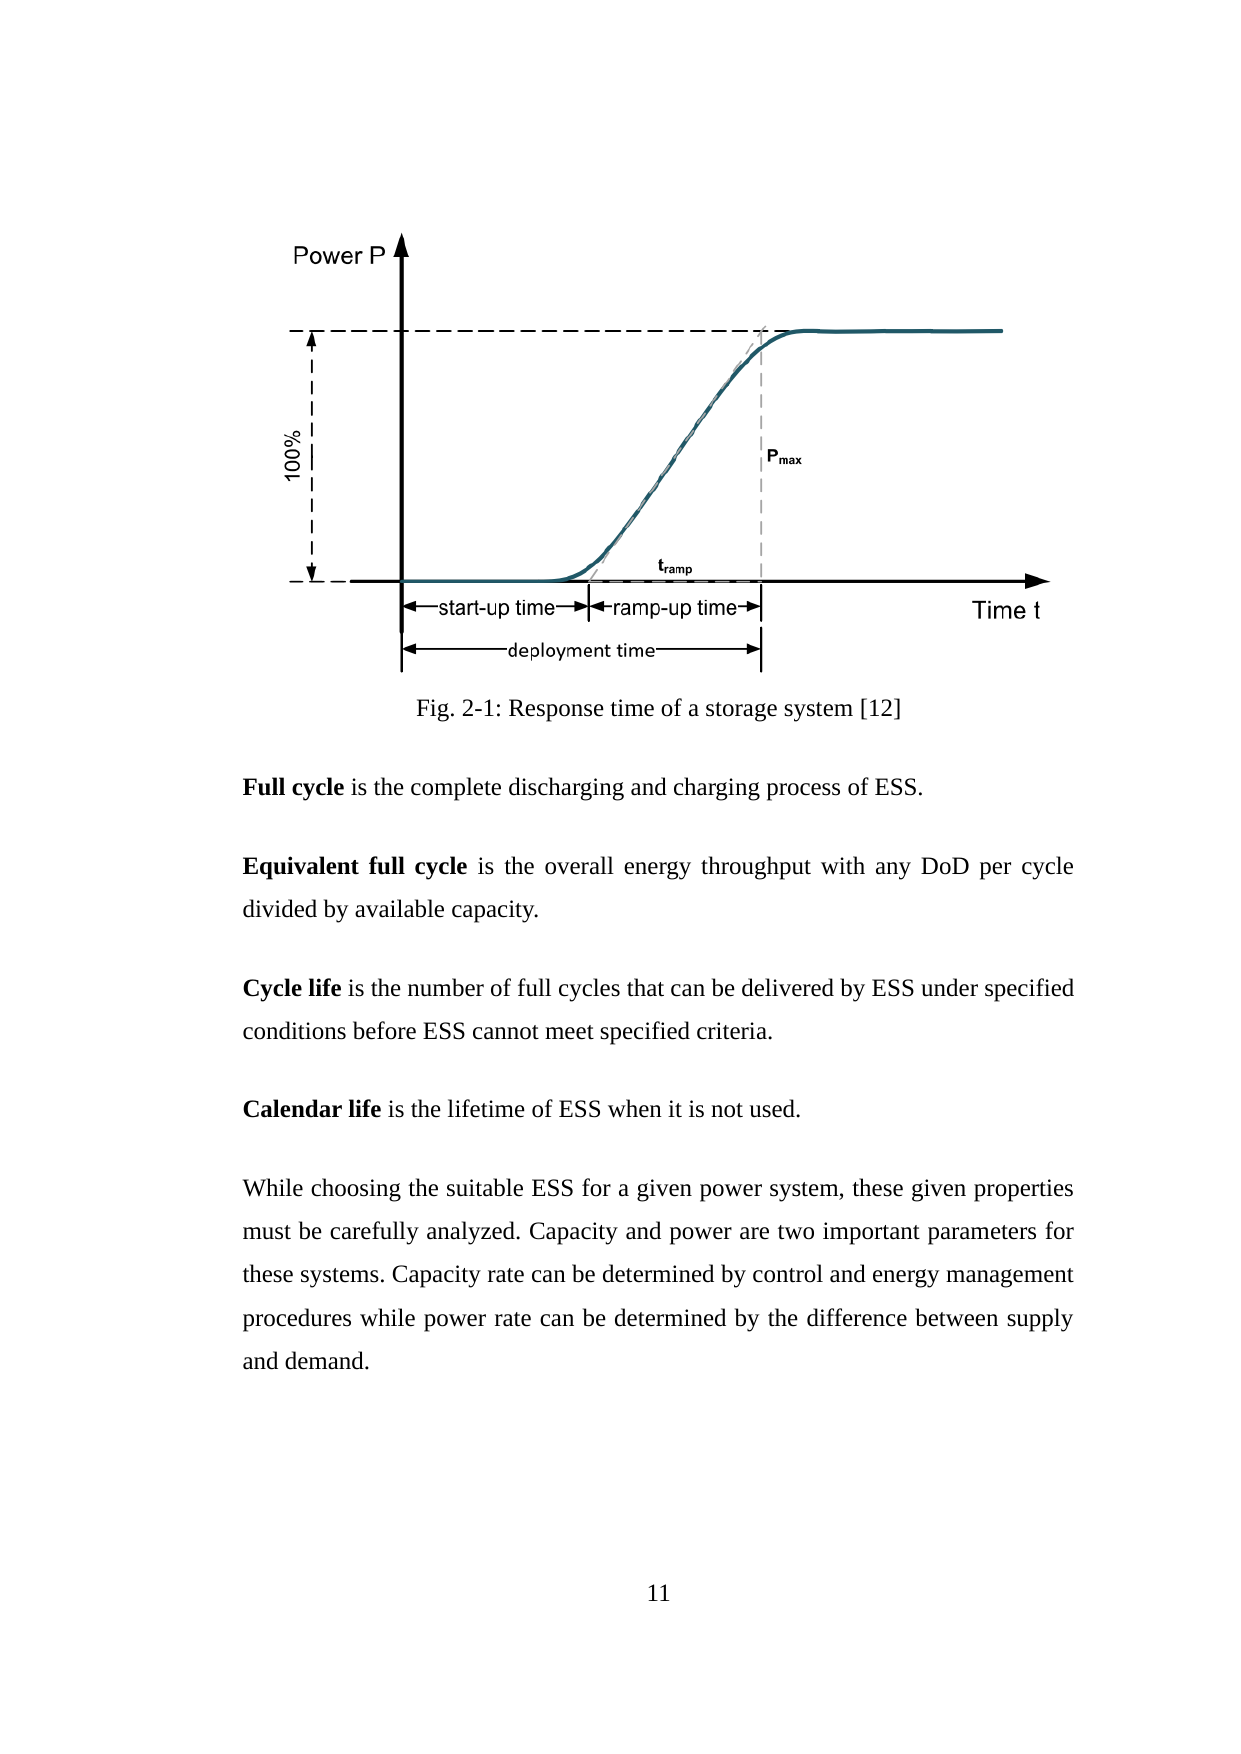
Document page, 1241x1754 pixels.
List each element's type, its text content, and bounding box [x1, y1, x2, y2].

text While choosing the suitable ESS for a given power system, these given properties must be carefully analyzed. Capacity and power are two important parameters for these systems. Capacity rate can be determined by control and energy management procedures while power rate can be determined by the difference between supply and demand. [242, 1173, 1075, 1374]
text Calendar life is the lifetime of ESS when it is not used. [242, 1094, 1075, 1123]
text Cycle life is the number of full cycles that can be delivered by ESS under specified conditions before ESS cannot meet specified criteria. [242, 973, 1075, 1044]
text Full cycle is the complete discharging and charging process of ESS. [242, 772, 1075, 801]
text Fig. 2-1: Response time of a storage system [12]⁠ [242, 691, 1075, 722]
picture [242, 219, 1075, 691]
text Equivalent full cycle is the overall energy throughput with any DoD per cycle divided by available capacity. [242, 851, 1075, 923]
